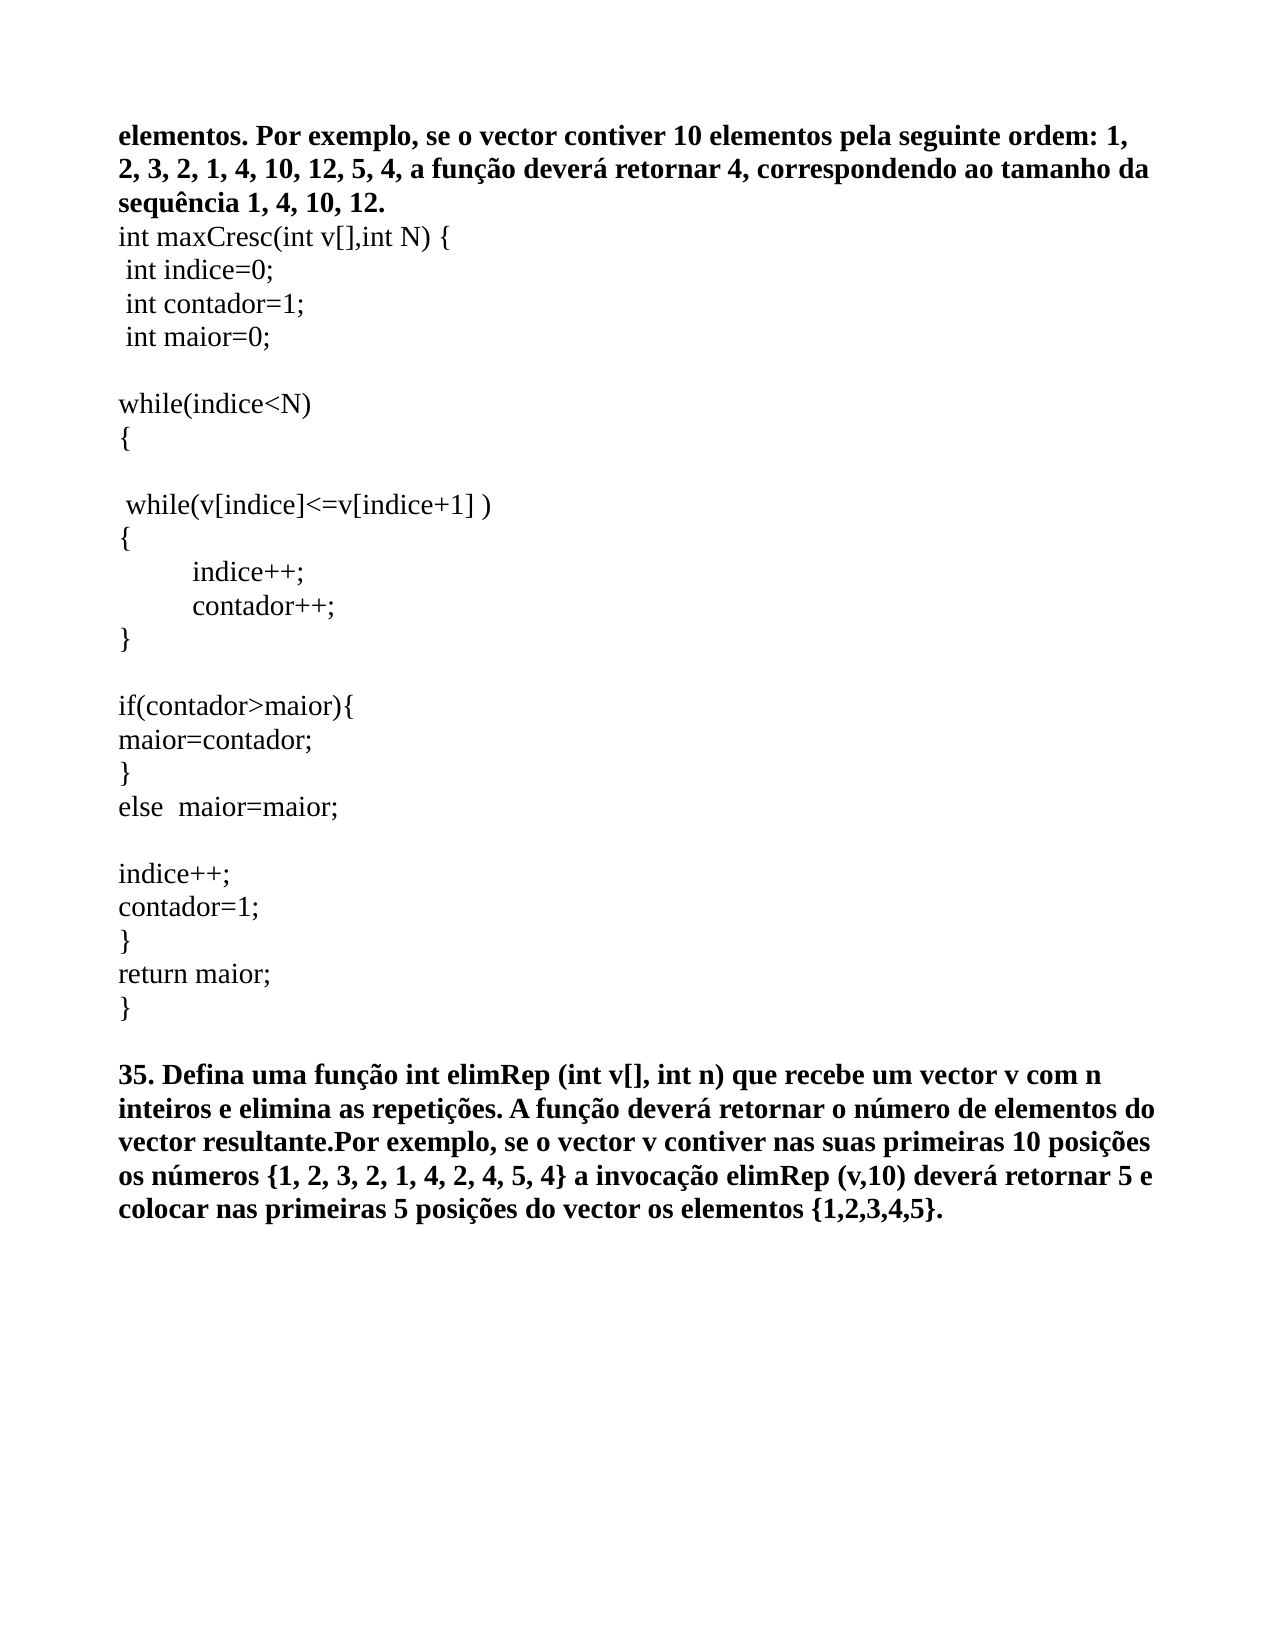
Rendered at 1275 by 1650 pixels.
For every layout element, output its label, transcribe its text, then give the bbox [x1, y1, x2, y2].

text elementos. Por exemplo, se o vector contiver 10 elementos pela seguinte ordem: 1, 2, 3, 2, 1, 4, 10, 12, 5, 4, a função deverá retornar 4, correspondendo ao tamanho da sequência 1, 4, 10, 12. [118, 118, 1157, 219]
text if(contador>maior){ [118, 688, 1157, 722]
text contador=1; [118, 889, 1157, 923]
text { [118, 420, 1157, 453]
text 35. Defina uma função int elimRep (int v[], int n) que recebe um vector v com n inteiros e elimina as repetições. A função deverá retornar o número de elementos do vector resultante.Por exemplo, se o vector v contiver nas suas primeiras 10 posições os números {1, 2, 3, 2, 1, 4, 2, 4, 5, 4} a invocação elimRep (v,10) deverá retornar 5 e colocar nas primeiras 5 posições do vector os elementos {1,2,3,4,5}. [118, 1057, 1157, 1225]
text contador++; [118, 588, 1157, 621]
text while(indice<N) [118, 386, 1157, 420]
text indice++; [118, 856, 1157, 889]
text } [118, 755, 1157, 789]
text } [118, 990, 1157, 1024]
text maior=contador; [118, 722, 1157, 755]
text int contador=1; [118, 286, 1157, 319]
text { [118, 521, 1157, 554]
text } [118, 923, 1157, 957]
text while(v[indice]<=v[indice+1] ) [118, 487, 1157, 521]
text return maior; [118, 957, 1157, 990]
text } [118, 621, 1157, 655]
text int indice=0; [118, 252, 1157, 286]
text else maior=maior; [118, 789, 1157, 822]
text indice++; [118, 554, 1157, 588]
text int maxCresc(int v[],int N) { [118, 219, 1157, 252]
text int maior=0; [118, 319, 1157, 353]
